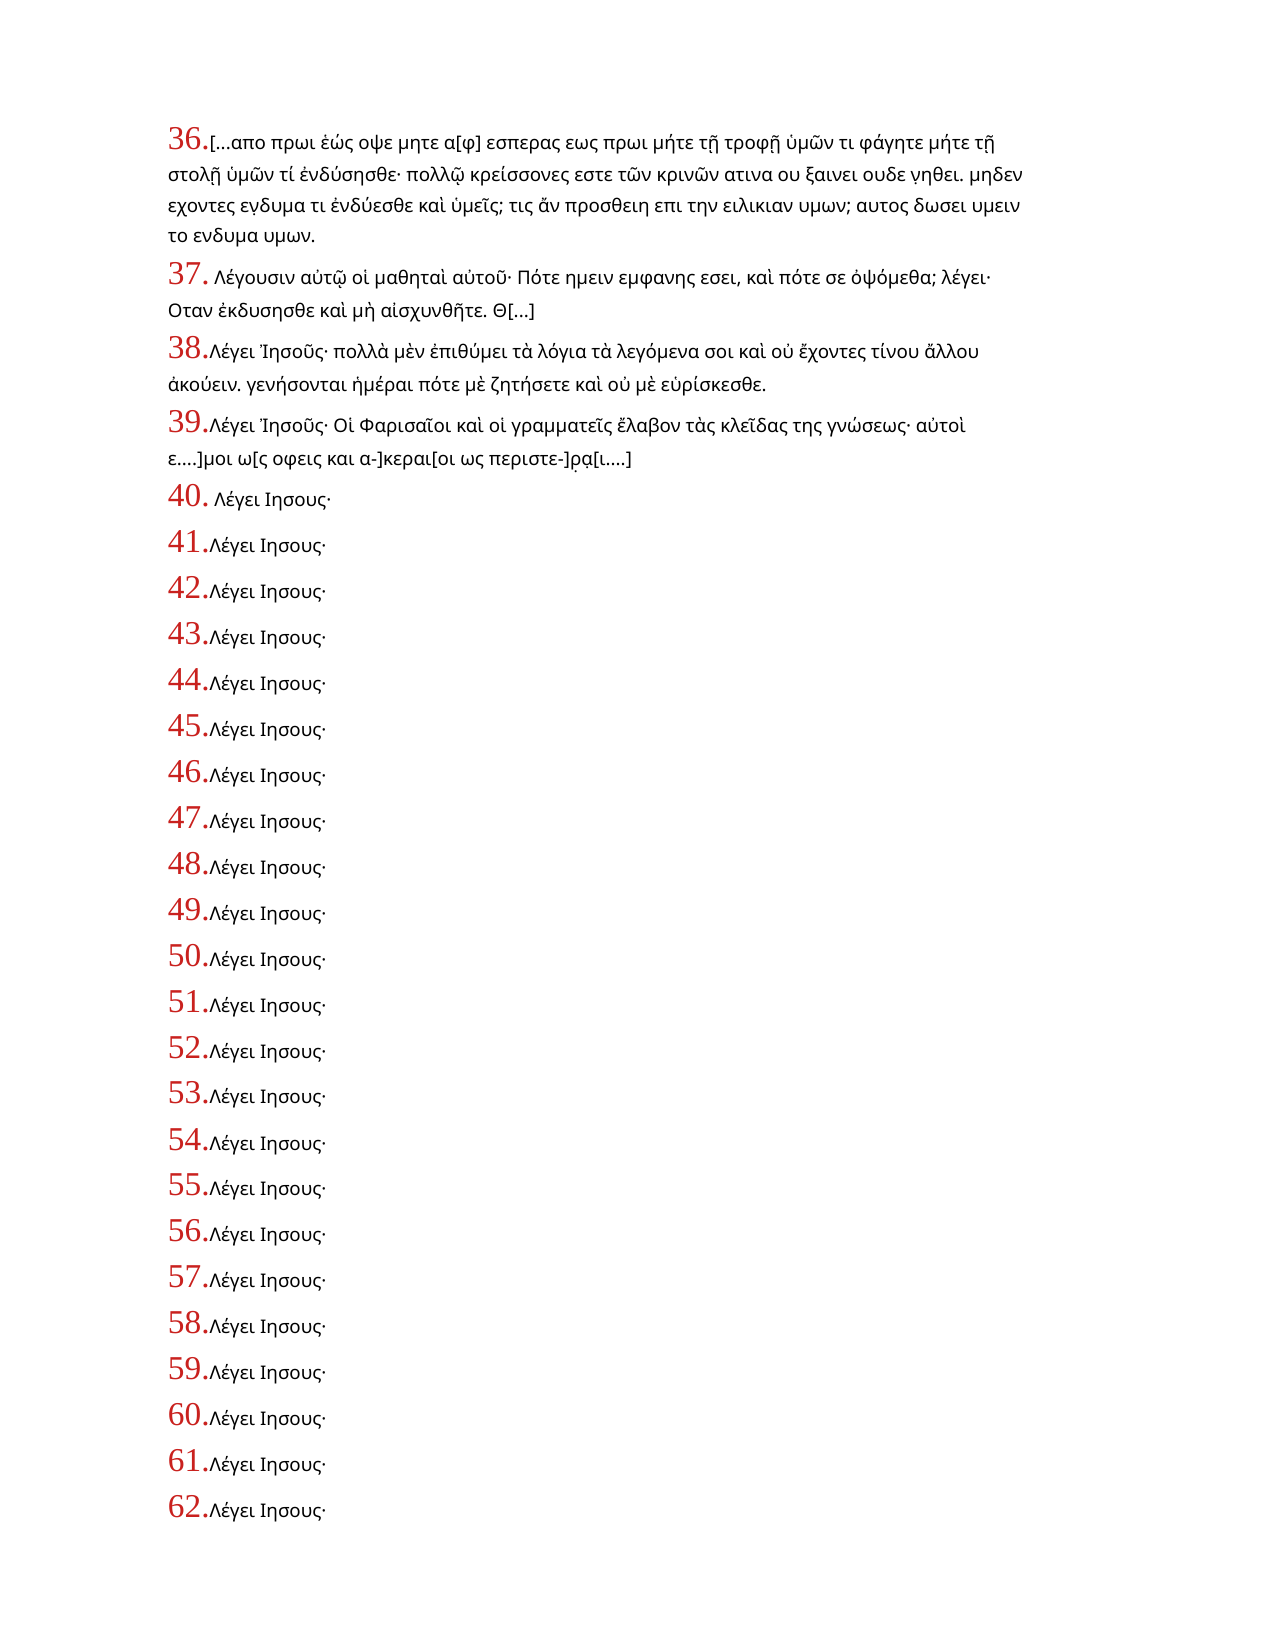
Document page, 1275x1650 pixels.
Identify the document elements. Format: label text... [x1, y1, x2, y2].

list Λέγει Ιησους· [44, 1165, 1033, 1203]
list Λέγει Ιησους· [44, 567, 1033, 606]
list Λέγει Ἰησοῦς· Οἱ Φαρισαῖοι καὶ οἱ γραμματεῖς ἔλαβον τὰς κλεῖδας της γνώσεως· αὐτοὶ ε....]μοι ω[ς οφεις και α-]κεραι[οι ως περιστε-]ρ̣α̣[ι....] [44, 402, 1033, 471]
list [...απο πρωι ἑώς οψε μητε α[φ] εσπερας εως πρωι μήτε τῇ τροφῇ ὑμῶν τι φάγητε μήτε τῇ στολῇ ὑμῶν τί ἐνδύσησθε· πολλῷ κρείσσονες εστε τῶν κρινῶν ατινα ου ξαινει ουδε ν̣ηθει. μηδεν εχοντες εν̣δυμα τι ἐνδύεσθε καὶ ὑμεῖς; τις ἄν προσθειη επι την ειλικιαν υμων; αυτος δωσει υμειν το ενδυμα υμων. [44, 118, 1033, 248]
list Λέγει Ιησους· [44, 843, 1033, 881]
list Λέγει Ιησους· [44, 751, 1033, 789]
list Λέγει Ιησους· [44, 1486, 1033, 1524]
list Λέγει Ιησους· [44, 981, 1033, 1019]
list Λέγει Ιησους· [44, 889, 1033, 927]
list Λέγουσιν αὐτῷ οἱ μαθηταὶ αὐτοῦ· Πότε ημειν εμφανης εσει, καὶ πότε σε ὀψόμεθα; λέγει· Οταν ἐκδυσησθε καὶ μὴ αἰσχυνθῆτε. Θ[...] [44, 253, 1033, 322]
list Λέγει Ιησους· [44, 1119, 1033, 1157]
list Λέγει Ιησους· [44, 476, 1033, 514]
list Λέγει Ιησους· [44, 1257, 1033, 1295]
list Λέγει Ιησους· [44, 1073, 1033, 1111]
list Λέγει Ιησους· [44, 797, 1033, 836]
list Λέγει Ιησους· [44, 613, 1033, 652]
list Λέγει Ιησους· [44, 935, 1033, 973]
list Λέγει Ιησους· [44, 522, 1033, 560]
list Λέγει Ιησους· [44, 1027, 1033, 1065]
list Λέγει Ιησους· [44, 1394, 1033, 1433]
list Λέγει Ιησους· [44, 1440, 1033, 1479]
list Λέγει Ἰησοῦς· πολλὰ μὲν ἐπιθύμει τὰ λόγια τὰ λεγόμενα σοι καὶ οὐ ἔχοντες τίνου ἄλλου ἀκούειν. γενήσονται ἡμέραι πότε μὲ ζητήσετε καὶ οὐ μὲ εὑρίσκεσθε. [44, 327, 1033, 396]
list Λέγει Ιησους· [44, 659, 1033, 698]
list Λέγει Ιησους· [44, 1348, 1033, 1387]
list Λέγει Ιησους· [44, 1302, 1033, 1341]
list Λέγει Ιησους· [44, 705, 1033, 744]
list Λέγει Ιησους· [44, 1211, 1033, 1249]
